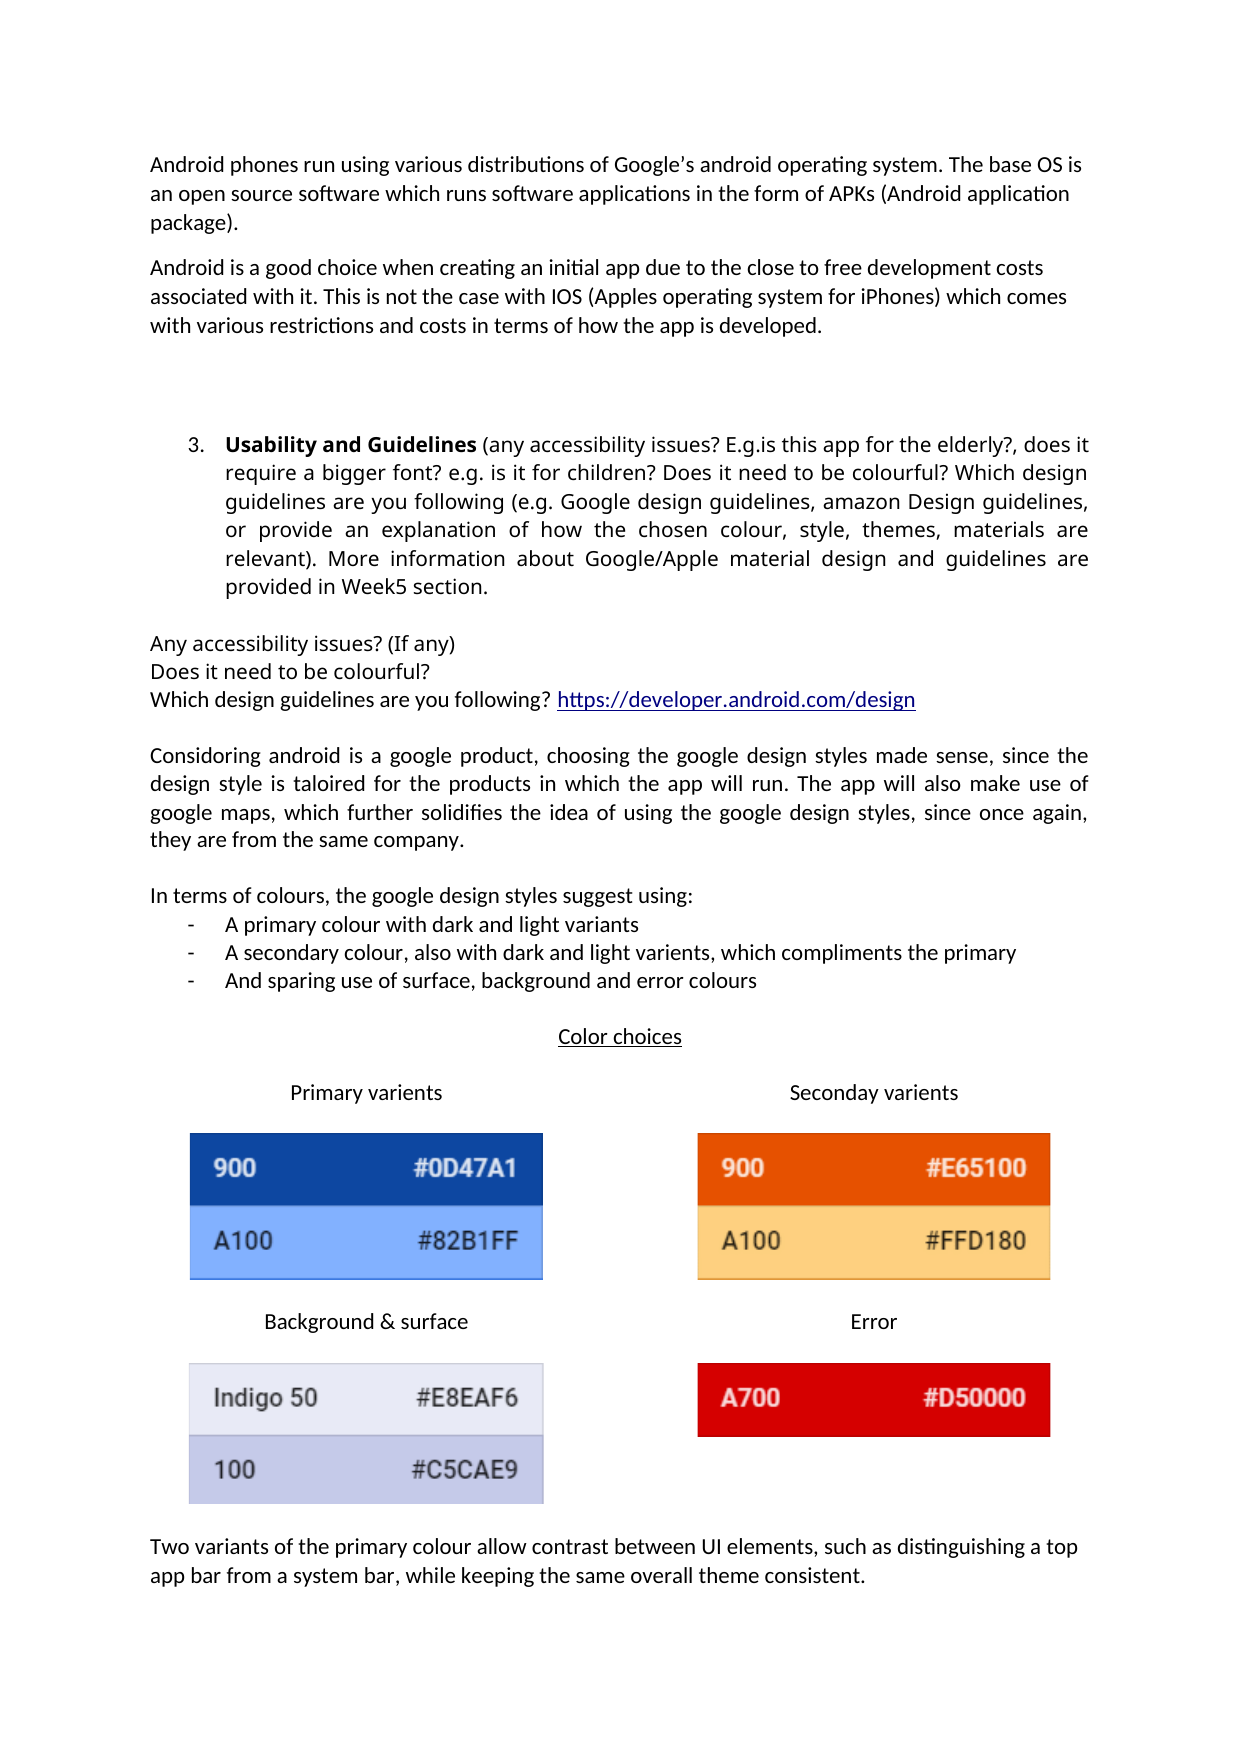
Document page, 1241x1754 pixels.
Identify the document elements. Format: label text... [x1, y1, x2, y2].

list Usability and Guidelines (any accessibility issues? E.g.is this app for the elderly?, does it require a bigger font? e.g. is it for children? Does it need to be colourful? Which design guidelines are you following (e.g. Google design guidelines, amazon Design guidelines, or provide an explanation of how the chosen colour, style, themes, materials are relevant). More information about Google/Apple material design and guidelines are provided in Week5 section. [187, 430, 1090, 601]
text Does it need to be colourful? [150, 657, 1090, 686]
list A secondary colour, also with dark and light varients, which compliments the primary [187, 938, 1090, 966]
text Android phones run using various distributions of Google’s android operating system. The base OS is an open source software which runs software applications in the form of APKs (Android application package). [150, 150, 1090, 236]
text Error [658, 1307, 1090, 1335]
text Considoring android is a google product, choosing the google design styles made sense, since the design style is taloired for the products in which the app will run. The app will also make use of google maps, which further solidifies the idea of using the google design styles, since once again, they are from the same company. [150, 742, 1090, 854]
text Seconday varients [658, 1078, 1090, 1106]
text Android is a good choice when creating an initial app due to the close to free development costs associated with it. This is not the case with IOS (Apples operating system for iPhones) which comes with various restrictions and costs in terms of how the app is developed. [150, 253, 1090, 339]
text Which design guidelines are you following? https://developer.android.com/design [150, 686, 1090, 713]
text Color choices [150, 1022, 1090, 1050]
text Two variants of the primary colour allow contrast between UI elements, such as distinguishing a top app bar from a system bar, while keeping the same overall theme consistent. [150, 1532, 1090, 1589]
text Any accessibility issues? (If any) [150, 629, 1090, 657]
text Background & surface [150, 1307, 583, 1335]
text Primary varients [150, 1078, 583, 1106]
text In terms of colours, the google design styles suggest using: [150, 882, 1090, 910]
list And sparing use of surface, background and error colours [187, 966, 1090, 994]
list A primary colour with dark and light variants [187, 910, 1090, 938]
